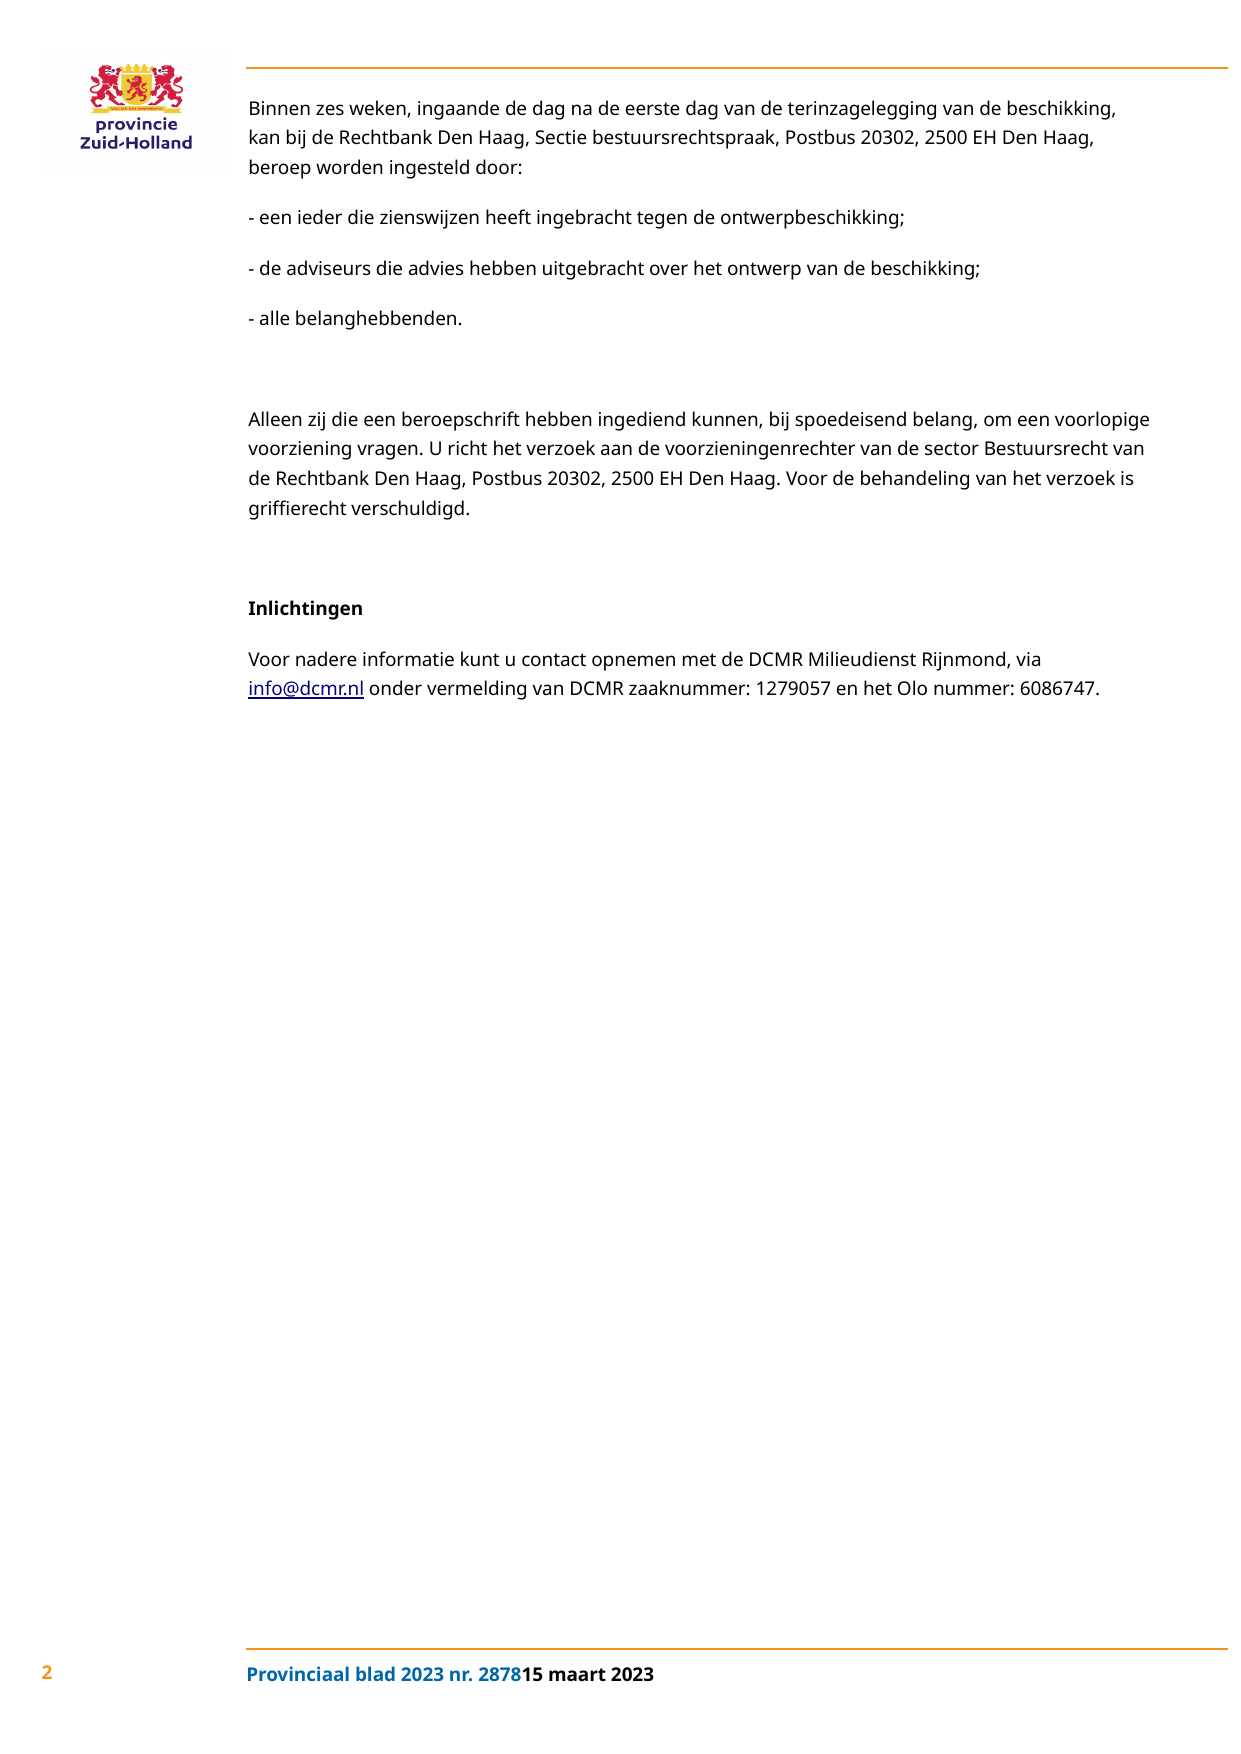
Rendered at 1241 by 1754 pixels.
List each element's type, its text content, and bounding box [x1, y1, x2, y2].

text Inlichtingen [248, 596, 1152, 621]
picture [41, 47, 231, 172]
text Alleen zij die een beroepschrift hebben ingediend kunnen, bij spoedeisend belang, om een voorlopige voorziening vragen. U richt het verzoek aan de voorzieningenrechter van de sector Bestuursrecht van de Rechtbank Den Haag, Postbus 20302, 2500 EH Den Haag. Voor de behandeling van het verzoek is griffierecht verschuldigd. [248, 406, 1152, 521]
text - de adviseurs die advies hebben uitgebracht over het ontwerp van de beschikking; [248, 255, 1152, 281]
text Voor nadere informatie kunt u contact opnemen met de DCMR Milieudienst Rijnmond, via info@dcmr.nl onder vermelding van DCMR zaaknummer: 1279057 en het Olo nummer: 6086747. [248, 646, 1152, 701]
text Binnen zes weken, ingaande de dag na de eerste dag van de terinzagelegging van de beschikking, kan bij de Rechtbank Den Haag, Sectie bestuursrechtspraak, Postbus 20302, 2500 EH Den Haag, beroep worden ingesteld door: [248, 95, 1152, 180]
text - een ieder die zienswijzen heeft ingebracht tegen de ontwerpbeschikking; [248, 204, 1152, 230]
text - alle belanghebbenden. [248, 305, 1152, 331]
